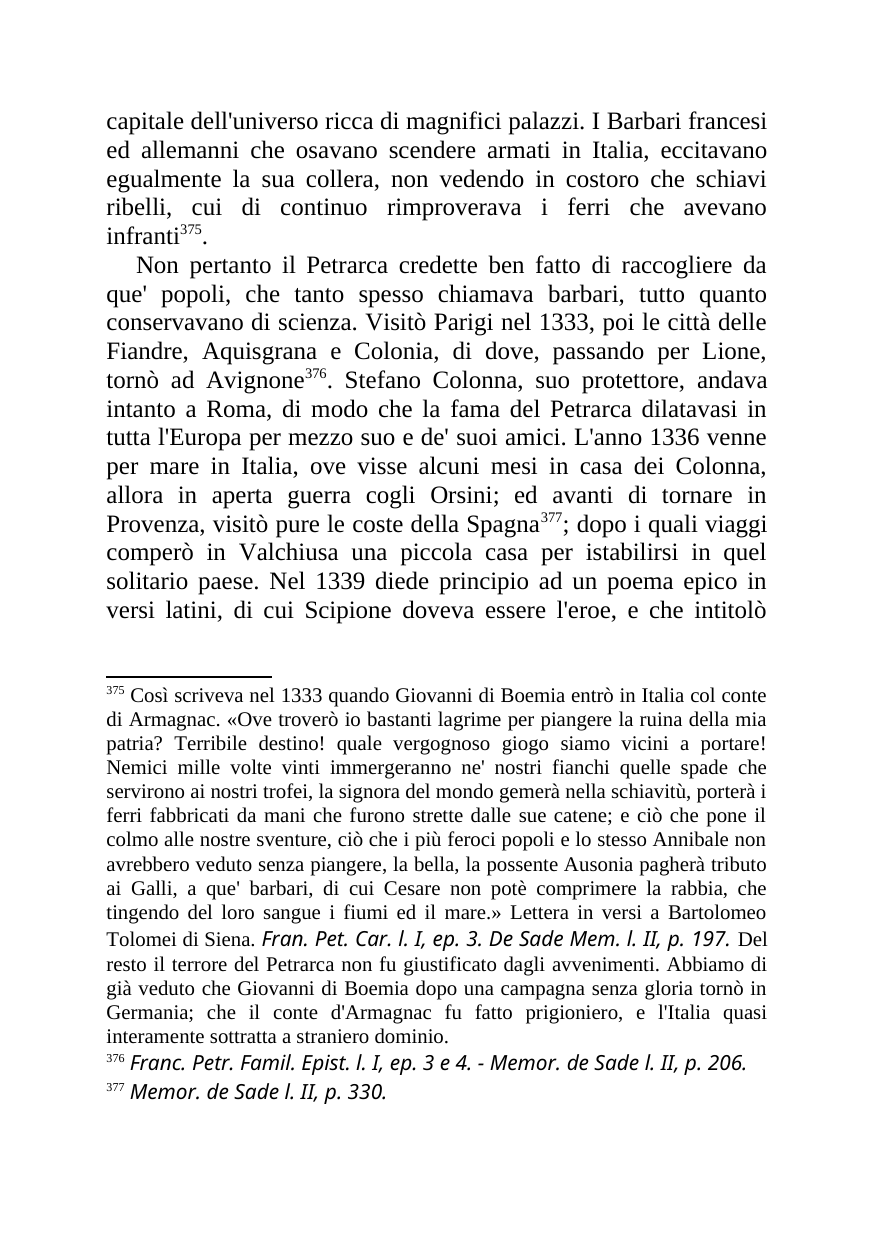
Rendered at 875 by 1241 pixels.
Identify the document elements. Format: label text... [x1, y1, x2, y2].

text Così scriveva nel 1333 quando Giovanni di Boemia entrò in Italia col conte di Armagnac. «Ove troverò io bastanti lagrime per piangere la ruina della mia patria? Terribile destino! quale vergognoso giogo siamo vicini a portare! Nemici mille volte vinti immergeranno ne' nostri fianchi quelle spade che servirono ai nostri trofei, la signora del mondo gemerà nella schiavitù, porterà i ferri fabbricati da mani che furono strette dalle sue catene; e ciò che pone il colmo alle nostre sventure, ciò che i più feroci popoli e lo stesso Annibale non avrebbero veduto senza piangere, la bella, la possente Ausonia pagherà tributo ai Galli, a que' barbari, di cui Cesare non potè comprimere la rabbia, che tingendo del loro sangue i fiumi ed il mare.» Lettera in versi a Bartolomeo Tolomei di Siena. Fran. Pet. Car. l. I, ep. 3. De Sade Mem. l. II, p. 197. Del resto il terrore del Petrarca non fu giustificato dagli avvenimenti. Abbiamo di già veduto che Giovanni di Boemia dopo una campagna senza gloria tornò in Germania; che il conte d'Armagnac fu fatto prigioniero, e l'Italia quasi interamente sottratta a straniero dominio. [106, 683, 768, 1048]
text Non pertanto il Petrarca credette ben fatto di raccogliere da que' popoli, che tanto spesso chiamava barbari, tutto quanto conservavano di scienza. Visitò Parigi nel 1333, poi le città delle Fiandre, Aquisgrana e Colonia, di dove, passando per Lione, tornò ad Avignone. Stefano Colonna, suo protettore, andava intanto a Roma, di modo che la fama del Petrarca dilatavasi in tutta l'Europa per mezzo suo e de' suoi amici. L'anno 1336 venne per mare in Italia, ove visse alcuni mesi in casa dei Colonna, allora in aperta guerra cogli Orsini; ed avanti di tornare in Provenza, visitò pure le coste della Spagna; dopo i quali viaggi comperò in Valchiusa una piccola casa per istabilirsi in quel solitario paese. Nel 1339 diede principio ad un poema epico in versi latini, di cui Scipione doveva essere l'eroe, e che intitolò [106, 250, 768, 624]
text Memor. de Sade l. II, p. 330. [106, 1077, 768, 1105]
text Franc. Petr. Famil. Epist. l. I, ep. 3 e 4. - Memor. de Sade l. II, p. 206. [106, 1048, 768, 1077]
text capitale dell'universo ricca di magnifici palazzi. I Barbari francesi ed allemanni che osavano scendere armati in Italia, eccitavano egualmente la sua collera, non vedendo in costoro che schiavi ribelli, cui di continuo rimproverava i ferri che avevano infranti. [106, 106, 768, 250]
